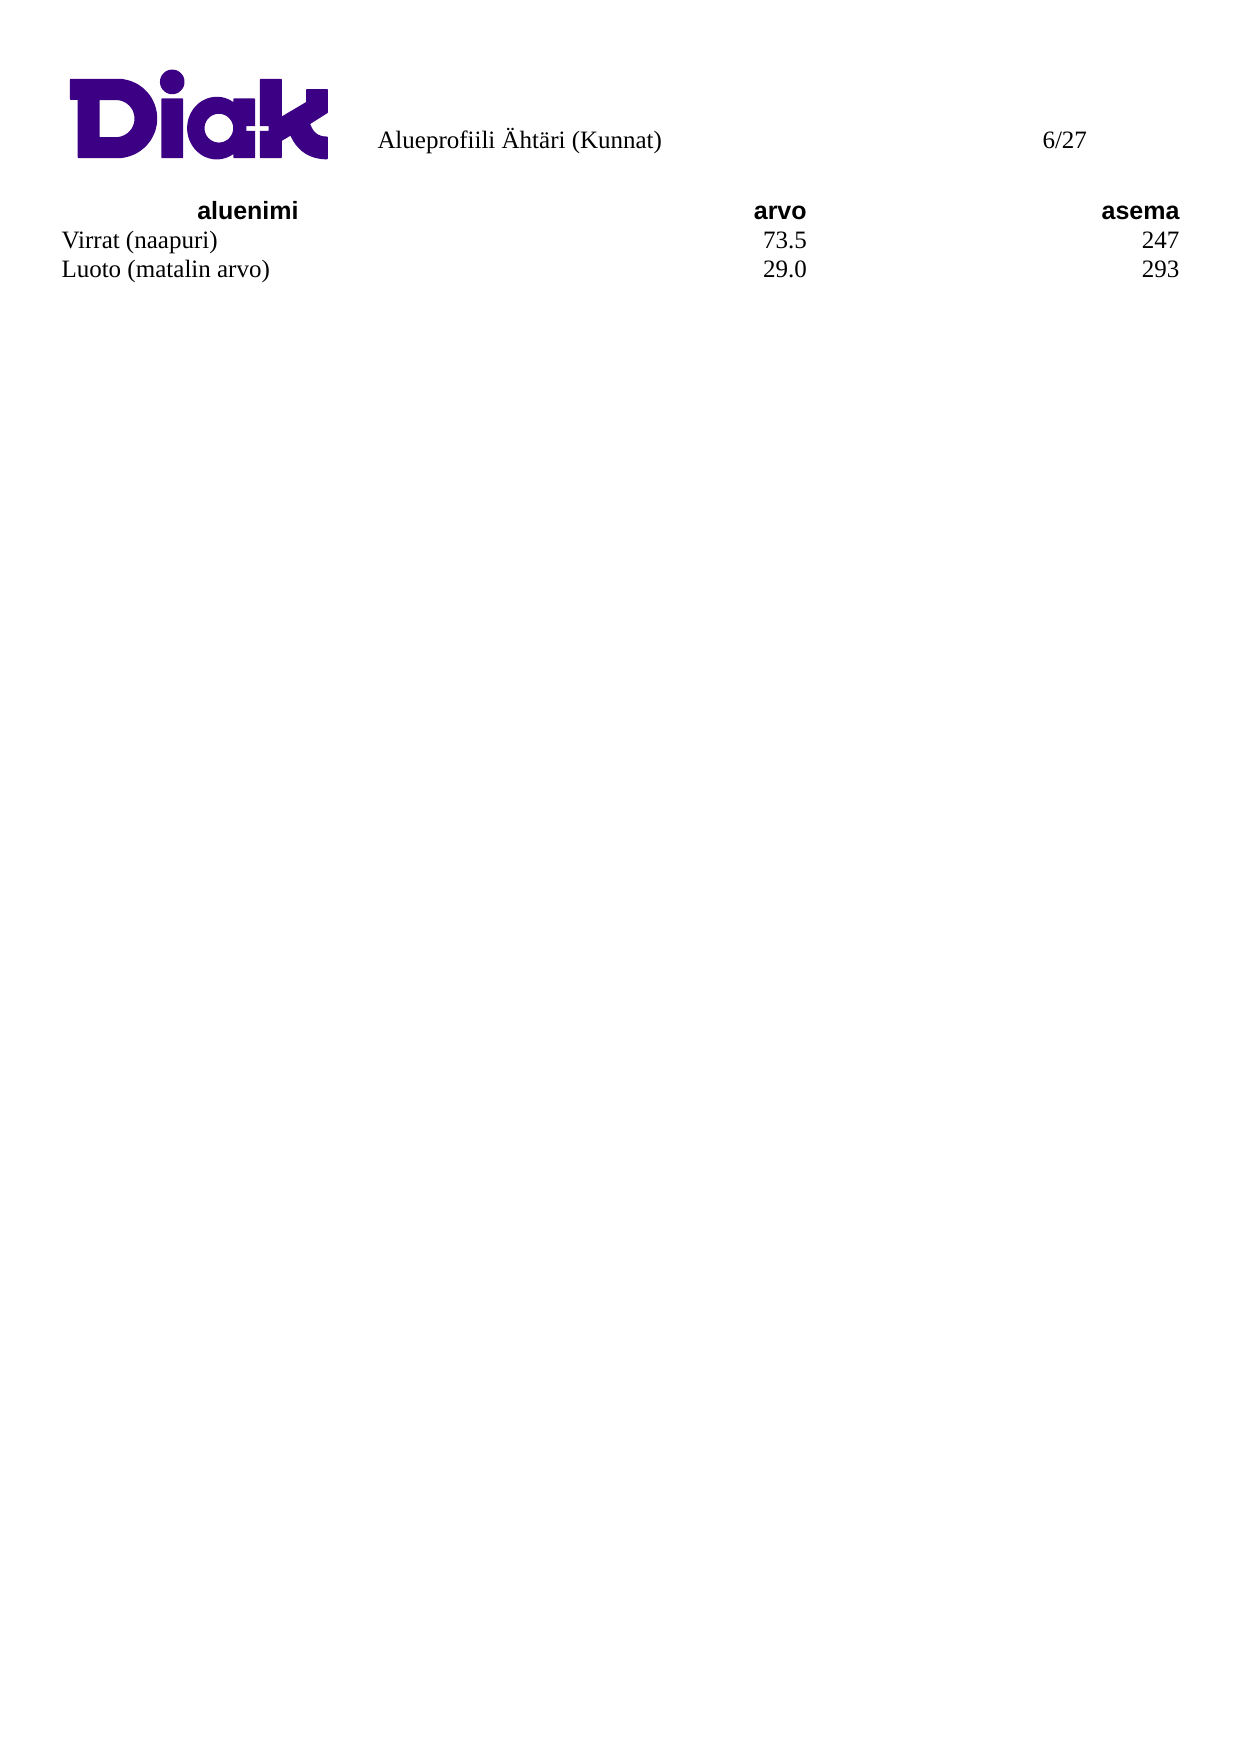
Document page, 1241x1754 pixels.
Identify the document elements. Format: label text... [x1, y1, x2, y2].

table_cell 293 [806, 254, 1179, 282]
table_cell 73.5 [434, 225, 806, 254]
table_cell 247 [806, 225, 1179, 254]
table_header asema [806, 196, 1179, 225]
table_header arvo [434, 196, 806, 225]
table_cell Luoto (matalin arvo) [61, 254, 434, 282]
table_header aluenimi [61, 196, 434, 225]
table_cell Virrat (naapuri) [61, 225, 434, 254]
table_cell 29.0 [434, 254, 806, 282]
